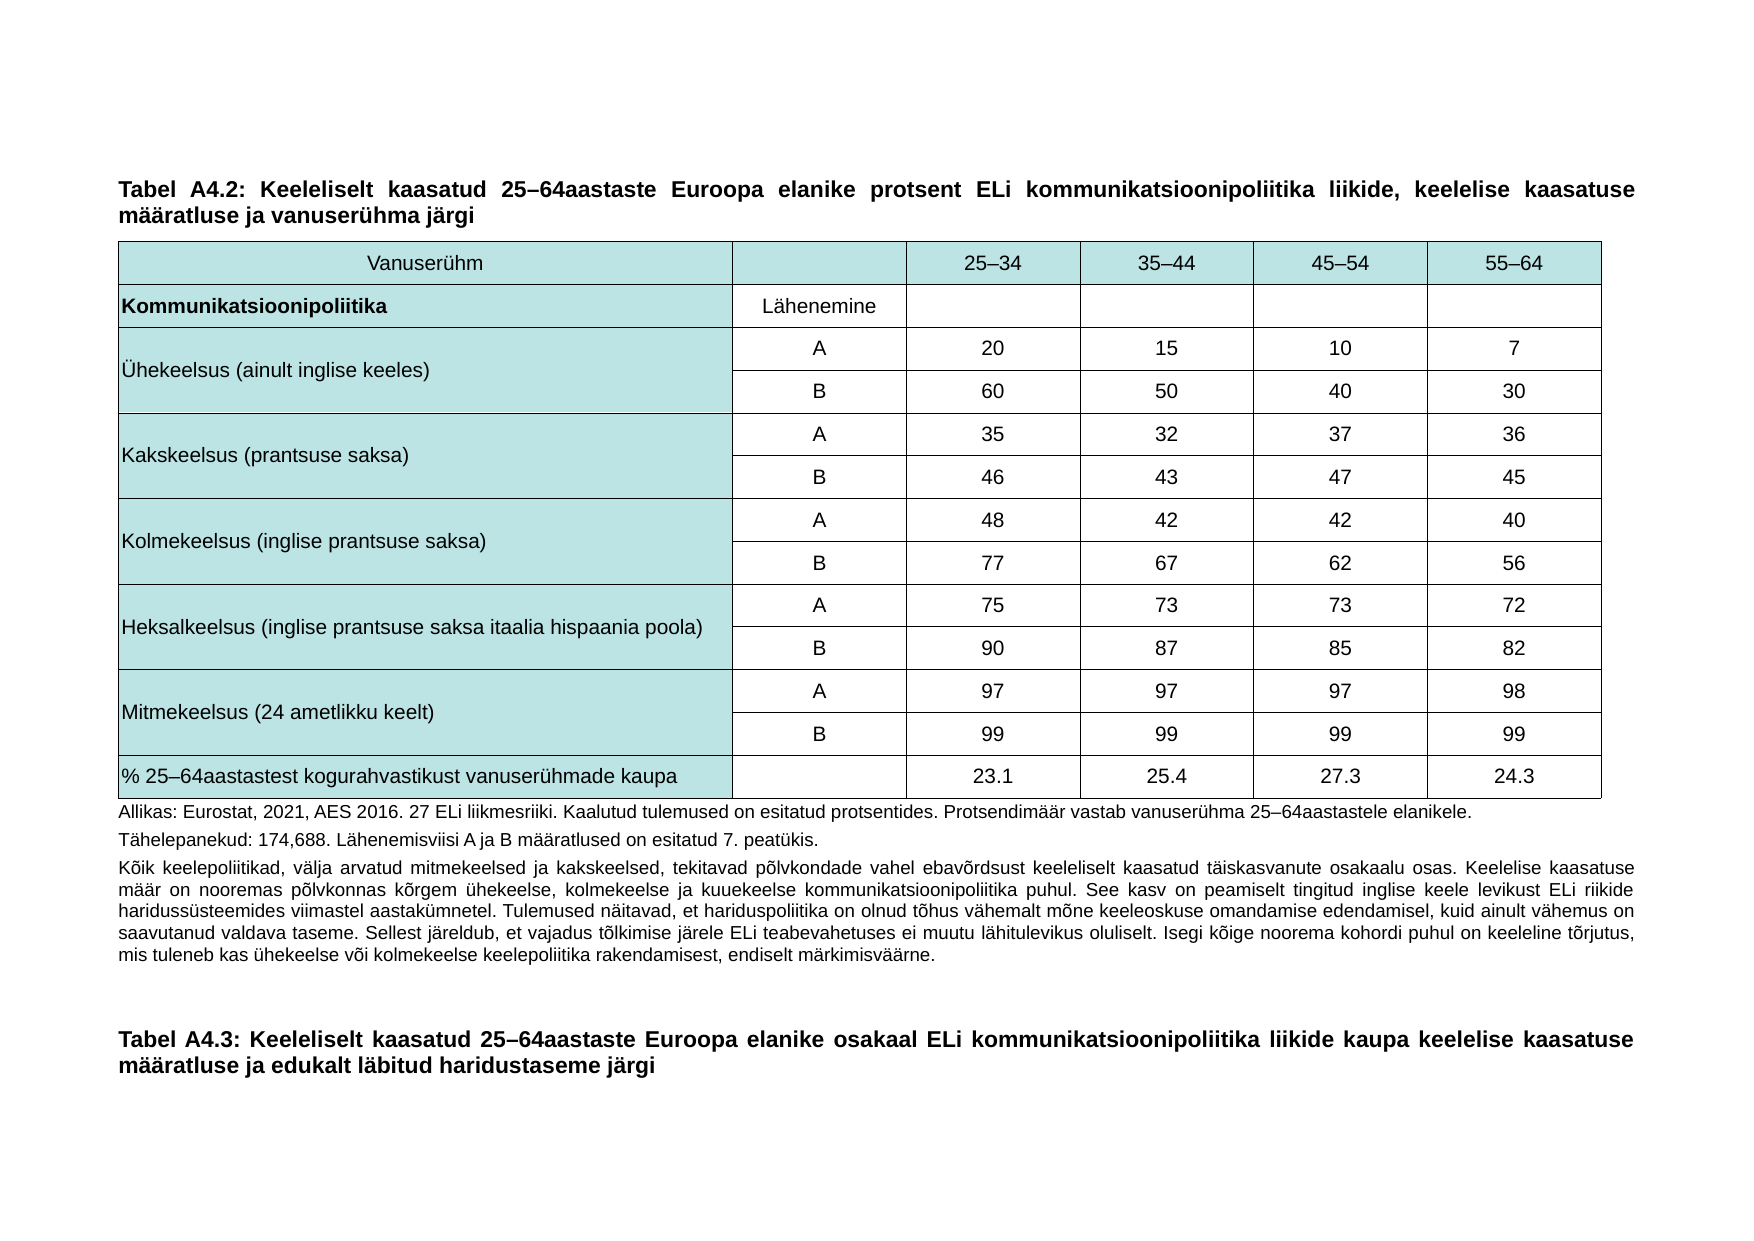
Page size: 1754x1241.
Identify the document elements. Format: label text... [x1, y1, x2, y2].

table_cell 42 [1254, 499, 1427, 541]
table_cell 30 [1428, 371, 1601, 412]
table_cell A [733, 585, 906, 626]
table_cell 42 [1081, 499, 1253, 541]
table_cell Mitmekeelsus (24 ametlikku keelt) [119, 670, 732, 755]
table_cell 7 [1428, 328, 1601, 369]
table_cell A [733, 328, 906, 369]
table_cell 45 [1428, 456, 1601, 498]
table_cell 82 [1428, 627, 1601, 669]
text Tabel A4.2: Keeleliselt kaasatud 25–64aastaste Euroopa elanike protsent ELi kommunikatsioonipoliitika liikide, keelelise kaasatuse määratluse ja vanuserühma järgi [118, 176, 1636, 229]
table_cell 36 [1428, 414, 1601, 455]
table_header 45–54 [1254, 242, 1427, 284]
table_header Vanuserühm [119, 242, 732, 284]
table_cell [1081, 285, 1253, 327]
text Tabel A4.3: Keeleliselt kaasatud 25–64aastaste Euroopa elanike osakaal ELi kommunikatsioonipoliitika liikide kaupa keelelise kaasatuse määratluse ja edukalt läbitud haridustaseme järgi [118, 1026, 1636, 1079]
table_cell 32 [1081, 414, 1253, 455]
table_cell Kakskeelsus (prantsuse saksa) [119, 414, 732, 498]
table_cell Lähenemine [733, 285, 906, 327]
table_cell 24.3 [1428, 756, 1601, 798]
table_cell Ühekeelsus (ainult inglise keeles) [119, 328, 732, 412]
table_cell Kommunikatsioonipoliitika [119, 285, 732, 327]
table_cell 73 [1081, 585, 1253, 626]
table_cell 60 [907, 371, 1080, 412]
table_cell 20 [907, 328, 1080, 369]
table_cell 46 [907, 456, 1080, 498]
table_cell 40 [1254, 371, 1427, 412]
table_cell 48 [907, 499, 1080, 541]
table_cell 25.4 [1081, 756, 1253, 798]
table_header 25–34 [907, 242, 1080, 284]
table_cell % 25–64aastastest kogurahvastikust vanuserühmade kaupa [119, 756, 732, 798]
table_cell 50 [1081, 371, 1253, 412]
table_cell 99 [1081, 713, 1253, 755]
text Kõik keelepoliitikad, välja arvatud mitmekeelsed ja kakskeelsed, tekitavad põlvkondade vahel ebavõrdsust keeleliselt kaasatud täiskasvanute osakaalu osas. Keelelise kaasatuse määr on nooremas põlvkonnas kõrgem ühekeelse, kolmekeelse ja kuuekeelse kommunikatsioonipoliitika puhul. See kasv on peamiselt tingitud inglise keele levikust ELi riikide haridussüsteemides viimastel aastakümnetel. Tulemused näitavad, et hariduspoliitika on olnud tõhus vähemalt mõne keeleoskuse omandamise edendamisel, kuid ainult vähemus on saavutanud valdava taseme. Sellest järeldub, et vajadus tõlkimise järele ELi teabevahetuses ei muutu lähitulevikus oluliselt. Isegi kõige noorema kohordi puhul on keeleline tõrjutus, mis tuleneb kas ühekeelse või kolmekeelse keelepoliitika rakendamisest, endiselt märkimisväärne. [118, 857, 1636, 965]
table_cell 27.3 [1254, 756, 1427, 798]
table_cell 87 [1081, 627, 1253, 669]
table_cell A [733, 414, 906, 455]
table_cell 97 [1081, 670, 1253, 712]
table_cell 75 [907, 585, 1080, 626]
table_cell 85 [1254, 627, 1427, 669]
table_cell [733, 756, 906, 798]
table_cell 73 [1254, 585, 1427, 626]
table_cell 72 [1428, 585, 1601, 626]
table_cell [1428, 285, 1601, 327]
table_cell 62 [1254, 542, 1427, 584]
table_cell 43 [1081, 456, 1253, 498]
text Allikas: Eurostat, 2021, AES 2016. 27 ELi liikmesriiki. Kaalutud tulemused on esitatud protsentides. Protsendimäär vastab vanuserühma 25–64aastastele elanikele. [118, 801, 1636, 823]
text Tähelepanekud: 174,688. Lähenemisviisi A ja B määratlused on esitatud 7. peatükis. [118, 829, 1636, 851]
table_cell 15 [1081, 328, 1253, 369]
table_cell 90 [907, 627, 1080, 669]
table_cell 97 [907, 670, 1080, 712]
table_cell 98 [1428, 670, 1601, 712]
table_cell 40 [1428, 499, 1601, 541]
table_cell 99 [907, 713, 1080, 755]
table_cell A [733, 670, 906, 712]
table_header 35–44 [1081, 242, 1253, 284]
table_header 55–64 [1428, 242, 1601, 284]
table_cell Heksalkeelsus (inglise prantsuse saksa itaalia hispaania poola) [119, 585, 732, 669]
table_cell B [733, 627, 906, 669]
table_cell 10 [1254, 328, 1427, 369]
table_header [733, 242, 906, 284]
table_cell A [733, 499, 906, 541]
table_cell 77 [907, 542, 1080, 584]
table_cell Kolmekeelsus (inglise prantsuse saksa) [119, 499, 732, 584]
table_cell 47 [1254, 456, 1427, 498]
table_cell B [733, 713, 906, 755]
table_cell 56 [1428, 542, 1601, 584]
table_cell 99 [1428, 713, 1601, 755]
table_cell 23.1 [907, 756, 1080, 798]
table_cell 67 [1081, 542, 1253, 584]
table_cell B [733, 542, 906, 584]
table_cell B [733, 456, 906, 498]
table_cell B [733, 371, 906, 412]
table_cell [907, 285, 1080, 327]
table_cell 97 [1254, 670, 1427, 712]
table_cell 99 [1254, 713, 1427, 755]
table_cell 35 [907, 414, 1080, 455]
table_cell 37 [1254, 414, 1427, 455]
table_cell [1254, 285, 1427, 327]
